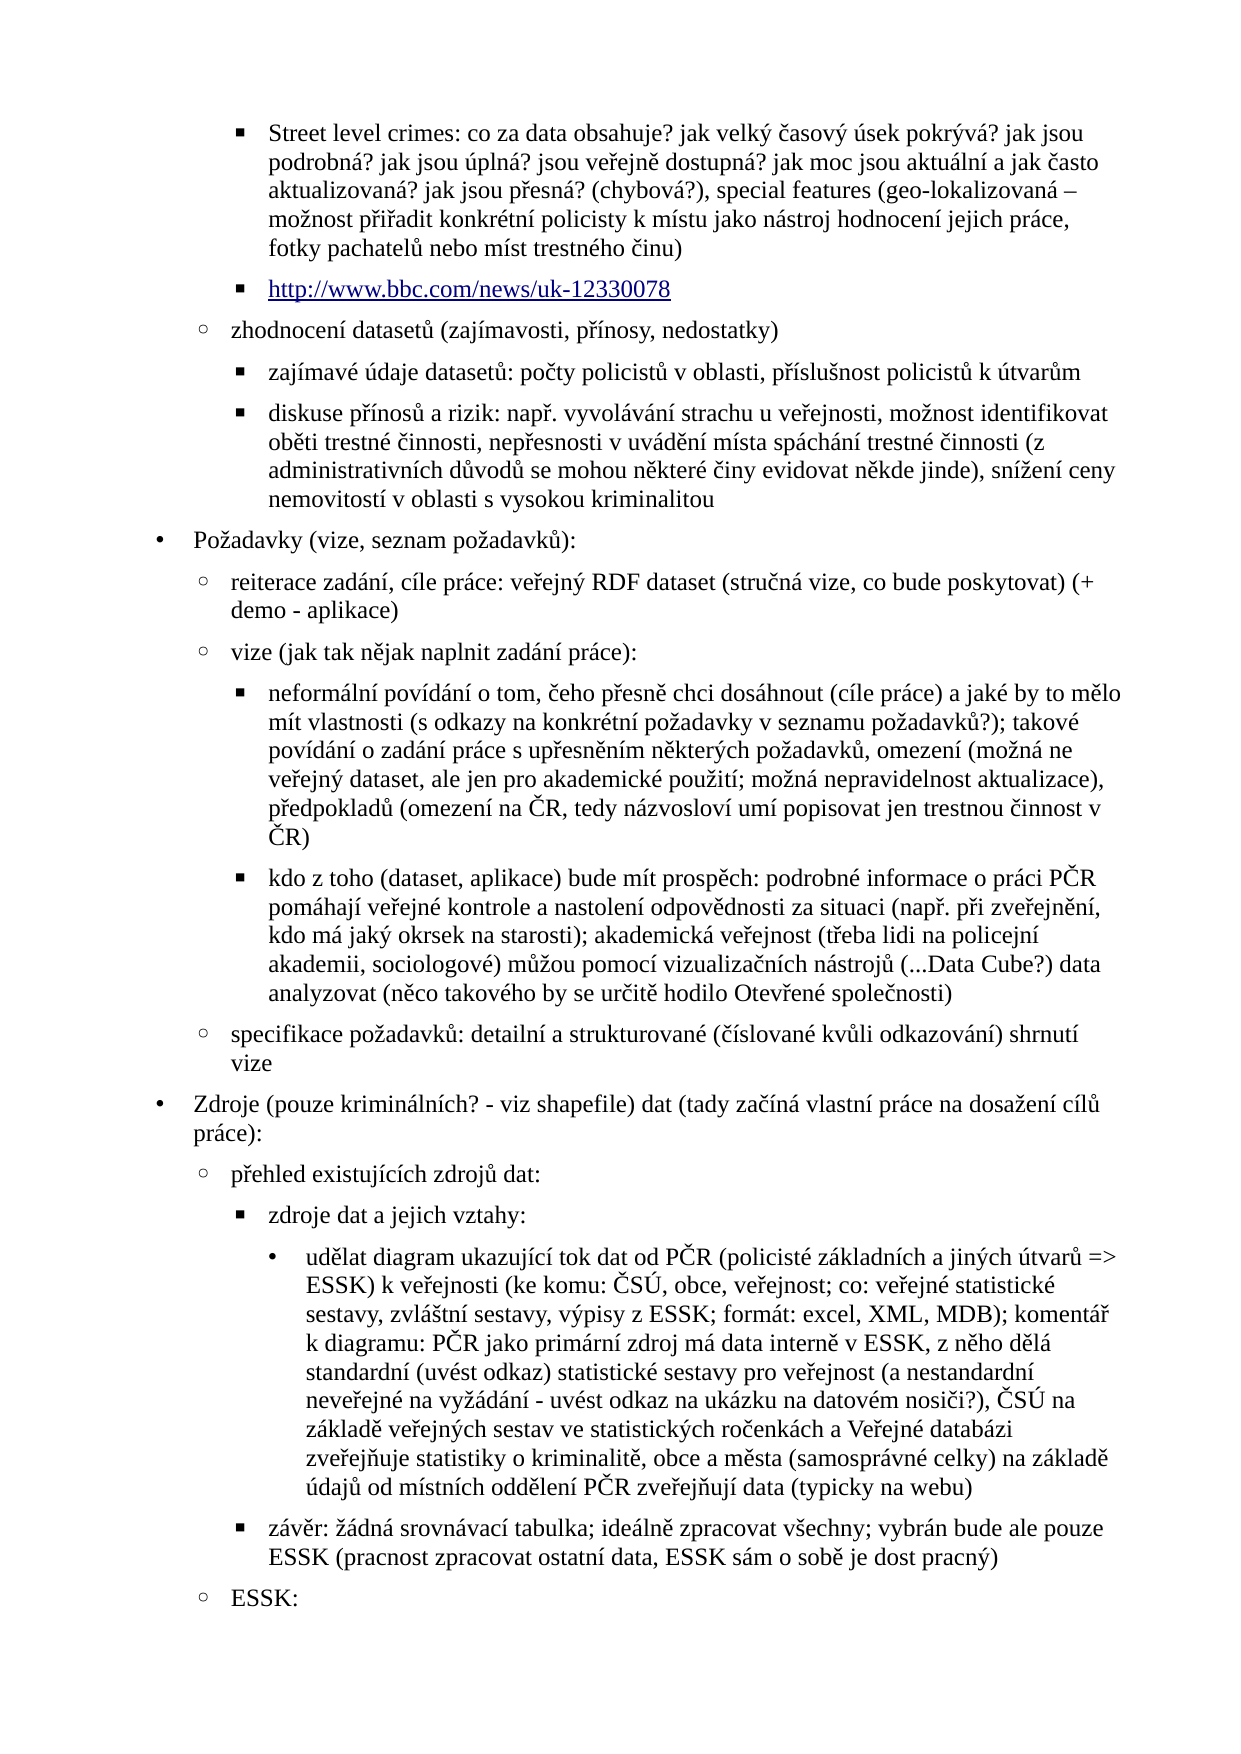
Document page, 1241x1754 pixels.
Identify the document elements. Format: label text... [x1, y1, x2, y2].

list reiterace zadání, cíle práce: veřejný RDF dataset (stručná vize, co bude poskytovat) (+ demo - aplikace) [193, 567, 1122, 624]
list Street level crimes: co za data obsahuje? jak velký časový úsek pokrývá? jak jsou podrobná? jak jsou úplná? jsou veřejně dostupná? jak moc jsou aktuální a jak často aktualizovaná? jak jsou přesná? (chybová?), special features (geo-lokalizovaná – možnost přiřadit konkrétní policisty k místu jako nástroj hodnocení jejich práce, fotky pachatelů nebo míst trestného činu) [231, 118, 1122, 262]
list udělat diagram ukazující tok dat od PČR (policisté základních a jiných útvarů => ESSK) k veřejnosti (ke komu: ČSÚ, obce, veřejnost; co: veřejné statistické sestavy, zvláštní sestavy, výpisy z ESSK; formát: excel, XML, MDB); komentář k diagramu: PČR jako primární zdroj má data interně v ESSK, z něho dělá standardní (uvést odkaz) statistické sestavy pro veřejnost (a nestandardní neveřejné na vyžádání - uvést odkaz na ukázku na datovém nosiči?), ČSÚ na základě veřejných sestav ve statistických ročenkách a Veřejné databázi zveřejňuje statistiky o kriminalitě, obce a města (samosprávné celky) na základě údajů od místních oddělení PČR zveřejňují data (typicky na webu) [268, 1242, 1122, 1501]
list zdroje dat a jejich vztahy: [231, 1201, 1122, 1229]
list zhodnocení datasetů (zajímavosti, přínosy, nedostatky) [193, 316, 1122, 344]
list specifikace požadavků: detailní a strukturované (číslované kvůli odkazování) shrnutí vize [193, 1019, 1122, 1077]
list Požadavky (vize, seznam požadavků): [156, 526, 1122, 554]
list ESSK: [193, 1583, 1122, 1612]
list http://www.bbc.com/news/uk-12330078 [231, 274, 1122, 303]
list Zdroje (pouze kriminálních? - viz shapefile) dat (tady začíná vlastní práce na dosažení cílů práce): [156, 1089, 1122, 1147]
list přehled existujících zdrojů dat: [193, 1159, 1122, 1188]
list kdo z toho (dataset, aplikace) bude mít prospěch: podrobné informace o práci PČR pomáhají veřejné kontrole a nastolení odpovědnosti za situaci (např. při zveřejnění, kdo má jaký okrsek na starosti); akademická veřejnost (třeba lidi na policejní akademii, sociologové) můžou pomocí vizualizačních nástrojů (...Data Cube?) data analyzovat (něco takového by se určitě hodilo Otevřené společnosti) [231, 863, 1122, 1007]
list neformální povídání o tom, čeho přesně chci dosáhnout (cíle práce) a jaké by to mělo mít vlastnosti (s odkazy na konkrétní požadavky v seznamu požadavků?); takové povídání o zadání práce s upřesněním některých požadavků, omezení (možná ne veřejný dataset, ale jen pro akademické použití; možná nepravidelnost aktualizace), předpokladů (omezení na ČR, tedy názvosloví umí popisovat jen trestnou činnost v ČR) [231, 678, 1122, 851]
list závěr: žádná srovnávací tabulka; ideálně zpracovat všechny; vybrán bude ale pouze ESSK (pracnost zpracovat ostatní data, ESSK sám o sobě je dost pracný) [231, 1513, 1122, 1571]
list zajímavé údaje datasetů: počty policistů v oblasti, příslušnost policistů k útvarům [231, 357, 1122, 386]
list diskuse přínosů a rizik: např. vyvolávání strachu u veřejnosti, možnost identifikovat oběti trestné činnosti, nepřesnosti v uvádění místa spáchání trestné činnosti (z administrativních důvodů se mohou některé činy evidovat někde jinde), snížení ceny nemovitostí v oblasti s vysokou kriminalitou [231, 398, 1122, 513]
list vize (jak tak nějak naplnit zadání práce): [193, 637, 1122, 666]
